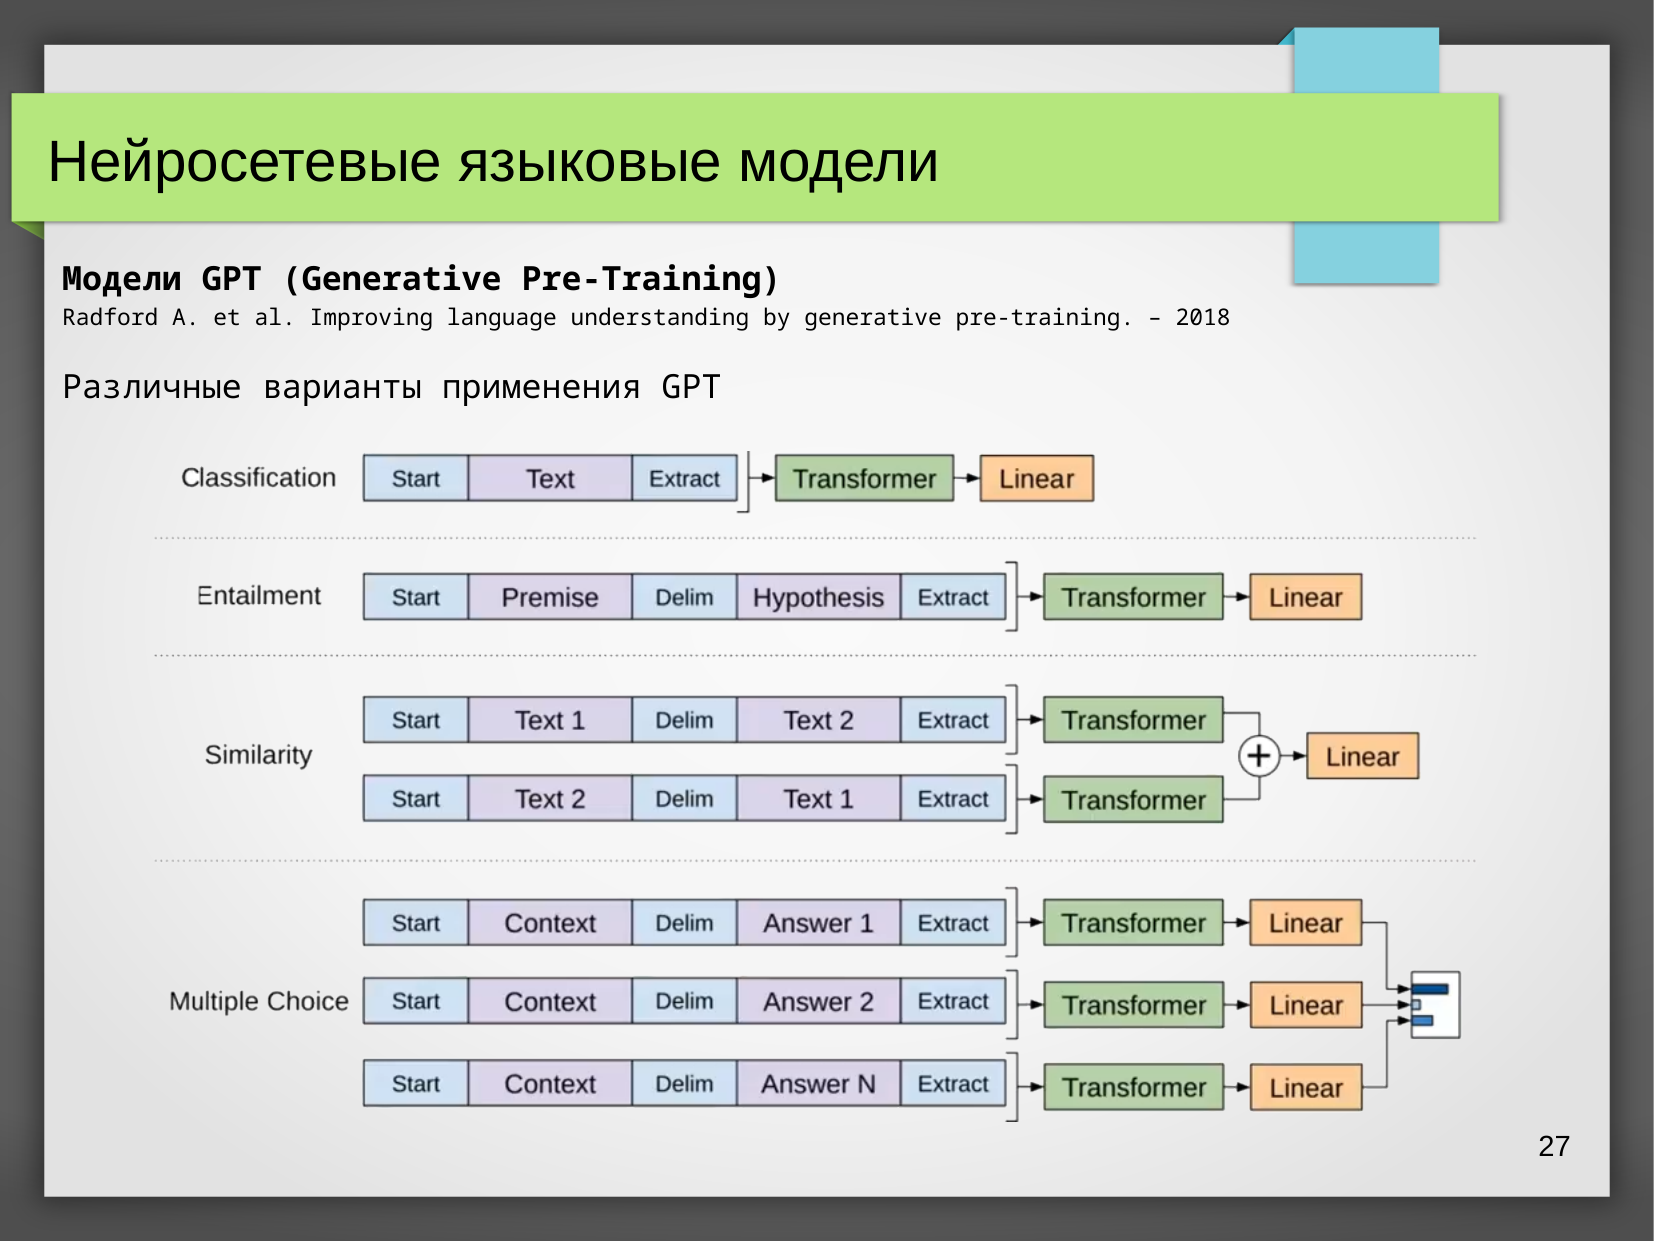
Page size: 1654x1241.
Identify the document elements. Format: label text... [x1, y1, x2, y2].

title Нейросетевые языковые модели [47, 121, 1241, 201]
text_box Модели GPT (Generative Pre-Training) Radford A. et al. Improving language understanding by generative pre-training. – 2018 Различные варианты применения GPT [47, 248, 1312, 394]
picture [0, 0, 1654, 1241]
